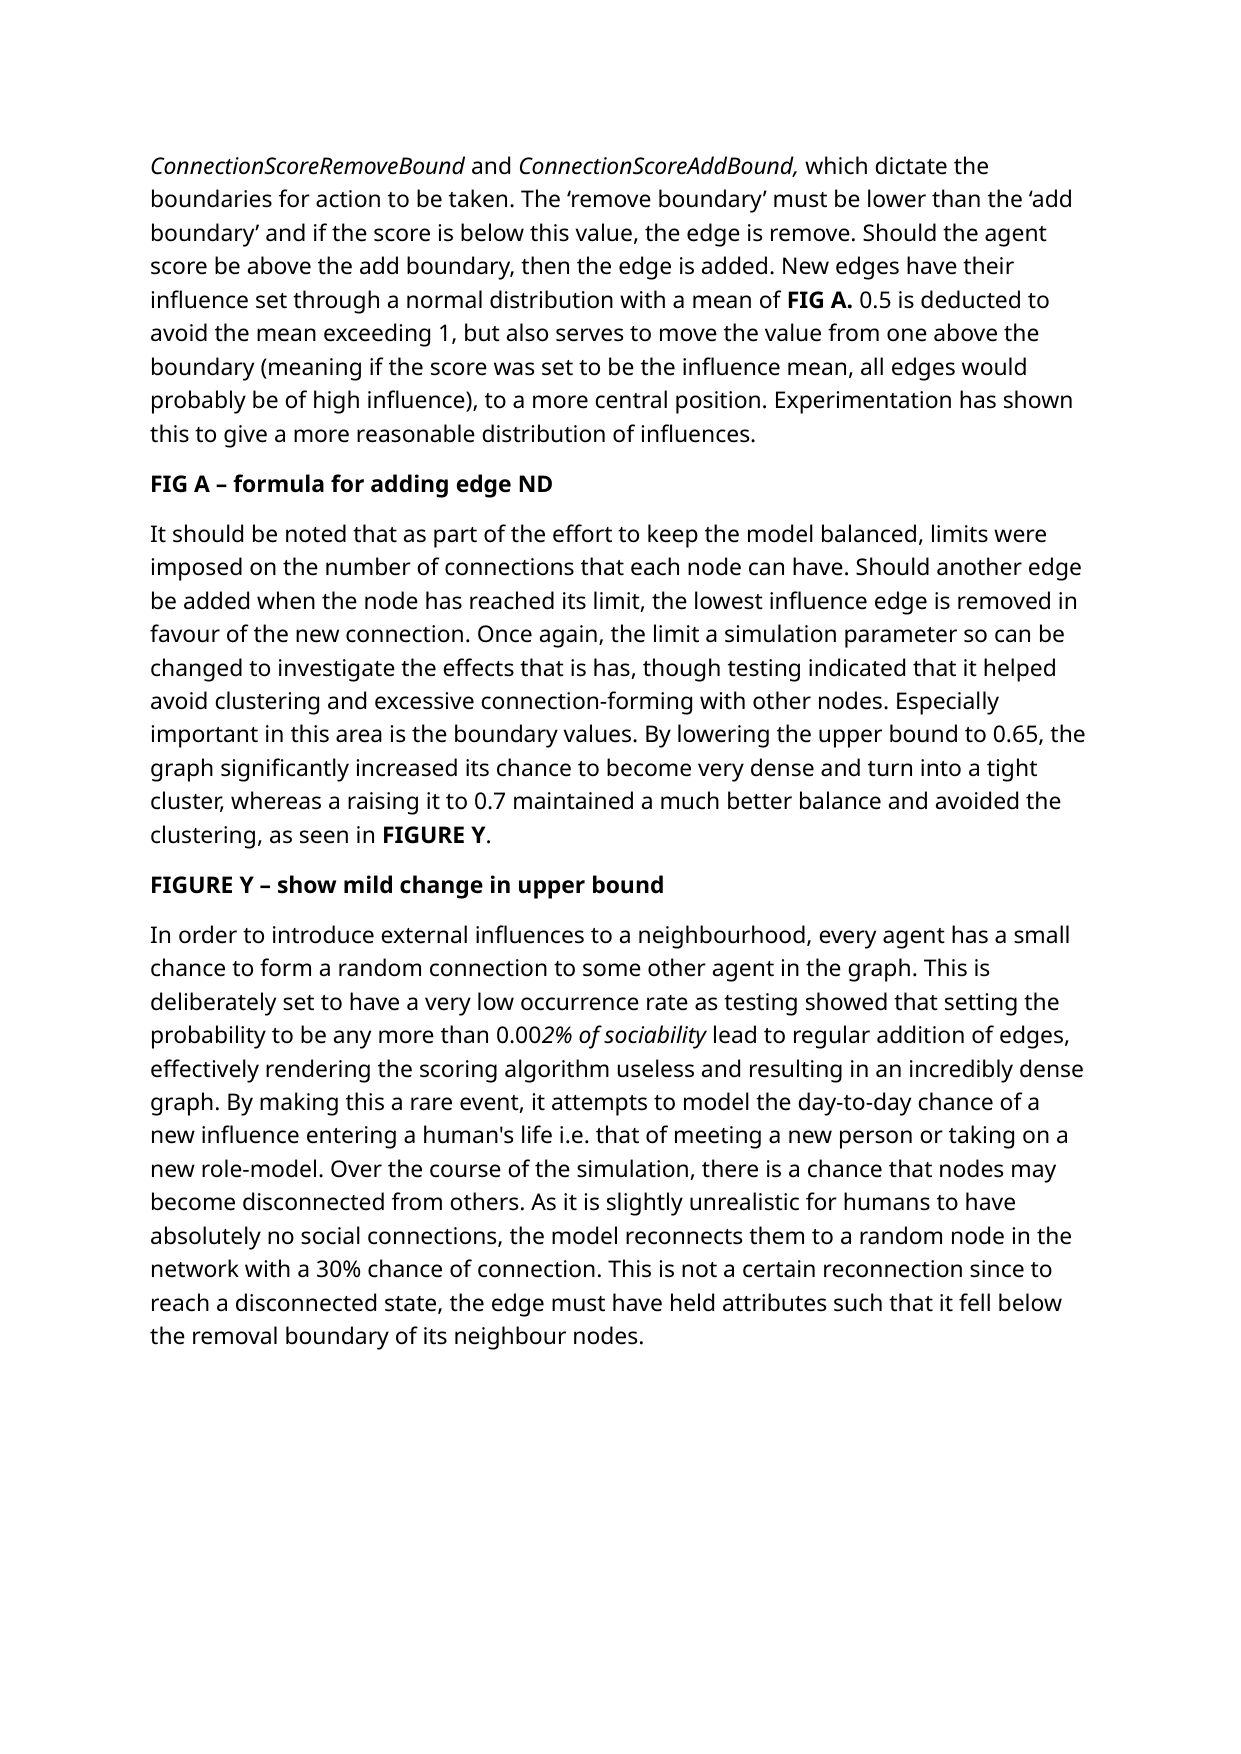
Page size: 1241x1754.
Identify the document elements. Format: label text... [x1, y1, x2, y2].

text ConnectionScoreRemoveBound and ConnectionScoreAddBound, which dictate the boundaries for action to be taken. The ‘remove boundary’ must be lower than the ‘add boundary’ and if the score is below this value, the edge is remove. Should the agent score be above the add boundary, then the edge is added. New edges have their influence set through a normal distribution with a mean of FIG A. 0.5 is deducted to avoid the mean exceeding 1, but also serves to move the value from one above the boundary (meaning if the score was set to be the influence mean, all edges would probably be of high influence), to a more central position. Experimentation has shown this to give a more reasonable distribution of influences. [150, 150, 1090, 449]
text It should be noted that as part of the effort to keep the model balanced, limits were imposed on the number of connections that each node can have. Should another edge be added when the node has reached its limit, the lowest influence edge is removed in favour of the new connection. Once again, the limit a simulation parameter so can be changed to investigate the effects that is has, though testing indicated that it helped avoid clustering and excessive connection-forming with other nodes. Especially important in this area is the boundary values. By lowering the upper bound to 0.65, the graph significantly increased its chance to become very dense and turn into a tight cluster, whereas a raising it to 0.7 maintained a much better balance and avoided the clustering, as seen in FIGURE Y. [150, 518, 1090, 850]
text FIG A – formula for adding edge ND [150, 468, 1090, 499]
text FIGURE Y – show mild change in upper bound [150, 869, 1090, 900]
text In order to introduce external influences to a neighbourhood, every agent has a small chance to form a random connection to some other agent in the graph. This is deliberately set to have a very low occurrence rate as testing showed that setting the probability to be any more than 0.002% of sociability lead to regular addition of edges, effectively rendering the scoring algorithm useless and resulting in an incredibly dense graph. By making this a rare event, it attempts to model the day-to-day chance of a new influence entering a human's life i.e. that of meeting a new person or taking on a new role-model. Over the course of the simulation, there is a chance that nodes may become disconnected from others. As it is slightly unrealistic for humans to have absolutely no social connections, the model reconnects them to a random node in the network with a 30% chance of connection. This is not a certain reconnection since to reach a disconnected state, the edge must have held attributes such that it fell below the removal boundary of its neighbour nodes. [150, 919, 1090, 1351]
